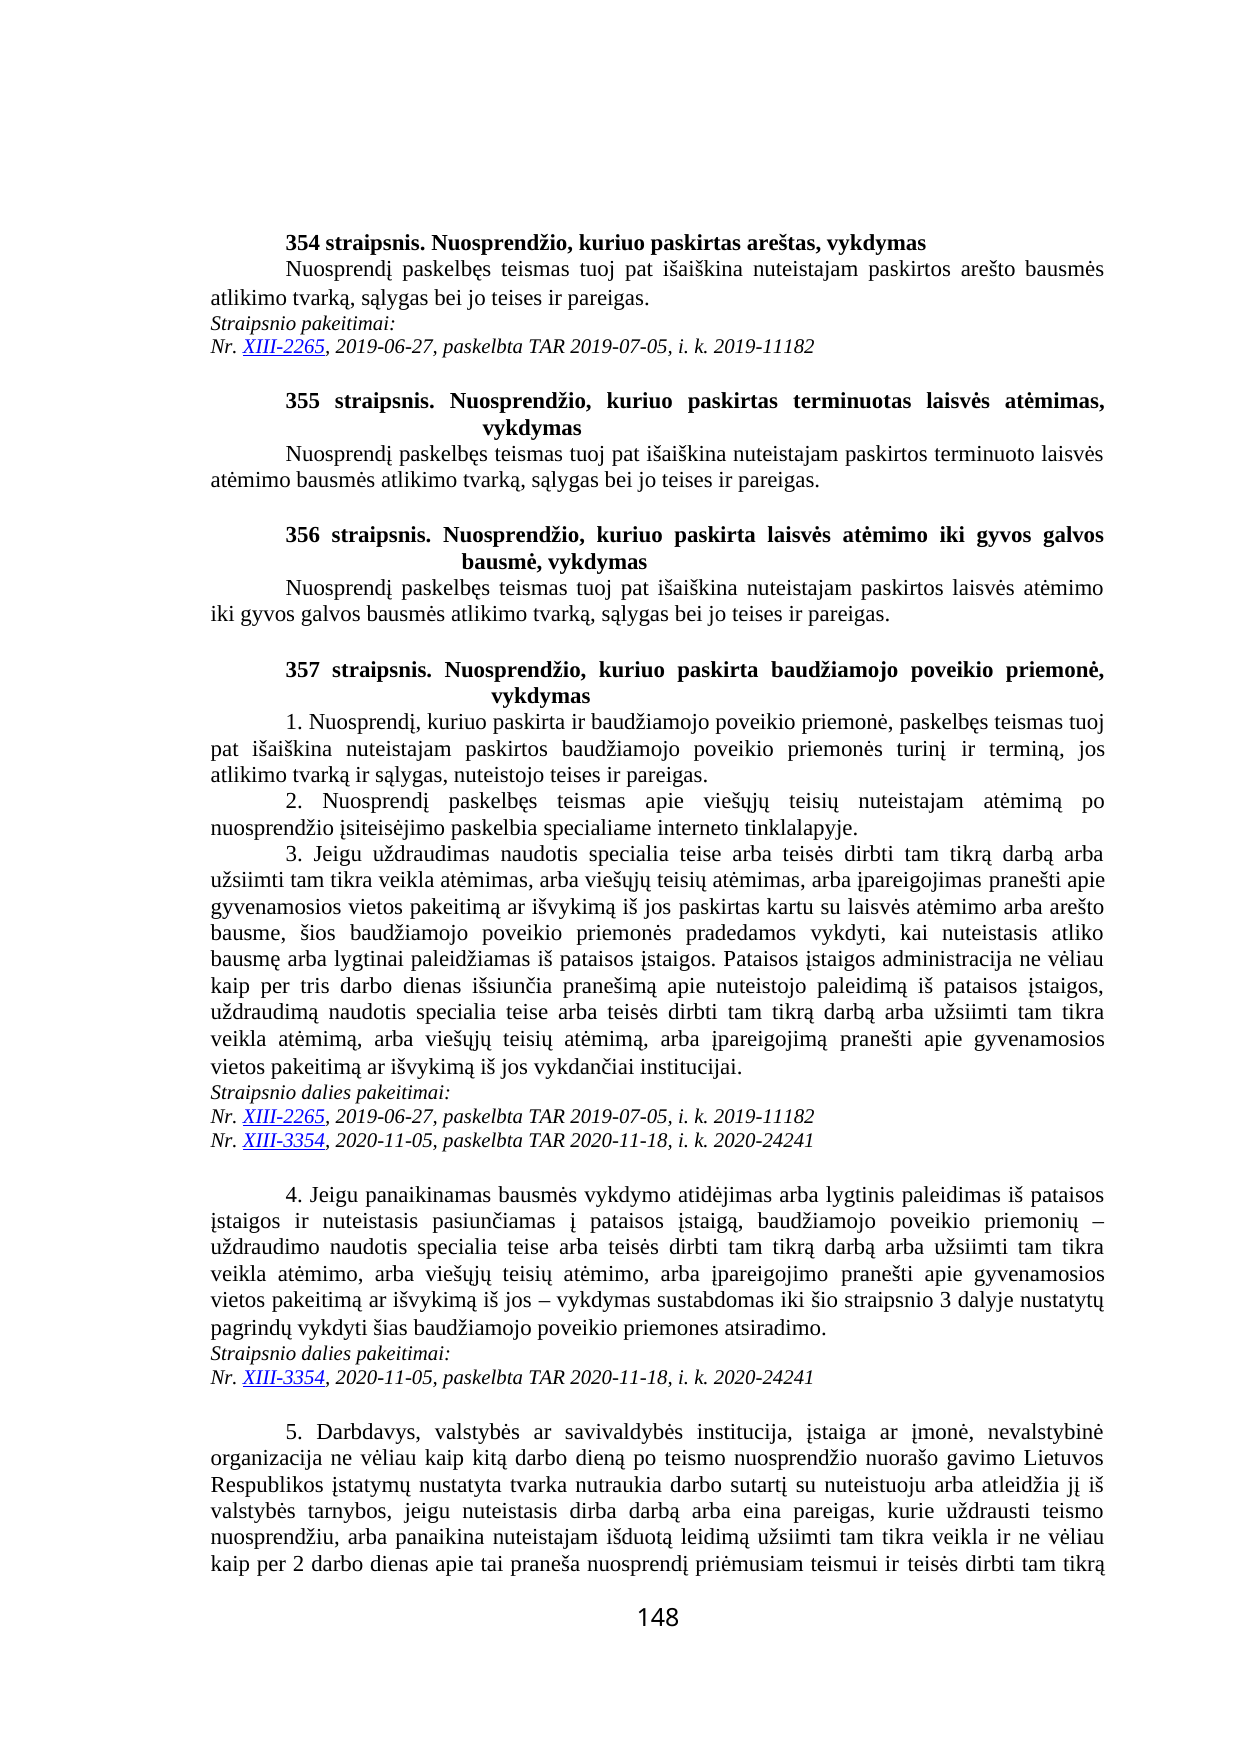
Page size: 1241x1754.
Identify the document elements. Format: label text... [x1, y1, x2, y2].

text Nr. XIII-3354, 2020-11-05, paskelbta TAR 2020-11-18, i. k. 2020-24241 [210, 1365, 1105, 1389]
text 355 straipsnis. Nuosprendžio, kuriuo paskirtas terminuotas laisvės atėmimas, vykdymas [285, 387, 1105, 440]
text 357 straipsnis. Nuosprendžio, kuriuo paskirta baudžiamojo poveikio priemonė, vykdymas [285, 656, 1105, 708]
text 5. Darbdavys, valstybės ar savivaldybės institucija, įstaiga ar įmonė, nevalstybinė organizacija ne vėliau kaip kitą darbo dieną po teismo nuosprendžio nuorašo gavimo Lietuvos Respublikos įstatymų nustatyta tvarka nutraukia darbo sutartį su nuteistuoju arba atleidžia jį iš valstybės tarnybos, jeigu nuteistasis dirba darbą arba eina pareigas, kurie uždrausti teismo nuosprendžiu, arba panaikina nuteistajam išduotą leidimą užsiimti tam tikra veikla ir ne vėliau kaip per 2 darbo dienas apie tai praneša nuosprendį priėmusiam teismui ir teisės dirbti tam tikrą [210, 1418, 1105, 1576]
text Straipsnio dalies pakeitimai: [210, 1341, 1105, 1365]
text Straipsnio dalies pakeitimai: [210, 1080, 1105, 1104]
text Nr. XIII-2265, 2019-06-27, paskelbta TAR 2019-07-05, i. k. 2019-11182 [210, 334, 1105, 358]
text Nuosprendį paskelbęs teismas tuoj pat išaiškina nuteistajam paskirtos arešto bausmės atlikimo tvarką, sąlygas bei jo teises ir pareigas. [210, 255, 1105, 310]
text Nr. XIII-2265, 2019-06-27, paskelbta TAR 2019-07-05, i. k. 2019-11182 [210, 1104, 1105, 1128]
text 2. Nuosprendį paskelbęs teismas apie viešųjų teisių nuteistajam atėmimą po nuosprendžio įsiteisėjimo paskelbia specialiame interneto tinklalapyje. [210, 787, 1105, 840]
text 356 straipsnis. Nuosprendžio, kuriuo paskirta laisvės atėmimo iki gyvos galvos bausmė, vykdymas [285, 521, 1105, 574]
text Straipsnio pakeitimai: [210, 310, 1105, 334]
text Nr. XIII-3354, 2020-11-05, paskelbta TAR 2020-11-18, i. k. 2020-24241 [210, 1128, 1105, 1152]
text 354 straipsnis. Nuosprendžio, kuriuo paskirtas areštas, vykdymas [210, 229, 1105, 255]
text Nuosprendį paskelbęs teismas tuoj pat išaiškina nuteistajam paskirtos terminuoto laisvės atėmimo bausmės atlikimo tvarką, sąlygas bei jo teises ir pareigas. [210, 440, 1105, 493]
text 4. Jeigu panaikinamas bausmės vykdymo atidėjimas arba lygtinis paleidimas iš pataisos įstaigos ir nuteistasis pasiunčiamas į pataisos įstaigą, baudžiamojo poveikio priemonių – uždraudimo naudotis specialia teise arba teisės dirbti tam tikrą darbą arba užsiimti tam tikra veikla atėmimo, arba viešųjų teisių atėmimo, arba įpareigojimo pranešti apie gyvenamosios vietos pakeitimą ar išvykimą iš jos – vykdymas sustabdomas iki šio straipsnio 3 dalyje nustatytų pagrindų vykdyti šias baudžiamojo poveikio priemones atsiradimo. [210, 1181, 1105, 1341]
text Nuosprendį paskelbęs teismas tuoj pat išaiškina nuteistajam paskirtos laisvės atėmimo iki gyvos galvos bausmės atlikimo tvarką, sąlygas bei jo teises ir pareigas. [210, 574, 1105, 627]
text 3. Jeigu uždraudimas naudotis specialia teise arba teisės dirbti tam tikrą darbą arba užsiimti tam tikra veikla atėmimas, arba viešųjų teisių atėmimas, arba įpareigojimas pranešti apie gyvenamosios vietos pakeitimą ar išvykimą iš jos paskirtas kartu su laisvės atėmimo arba arešto bausme, šios baudžiamojo poveikio priemonės pradedamos vykdyti, kai nuteistasis atliko bausmę arba lygtinai paleidžiamas iš pataisos įstaigos. Pataisos įstaigos administracija ne vėliau kaip per tris darbo dienas išsiunčia pranešimą apie nuteistojo paleidimą iš pataisos įstaigos, uždraudimą naudotis specialia teise arba teisės dirbti tam tikrą darbą arba užsiimti tam tikra veikla atėmimą, arba viešųjų teisių atėmimą, arba įpareigojimą pranešti apie gyvenamosios vietos pakeitimą ar išvykimą iš jos vykdančiai institucijai. [210, 840, 1105, 1080]
text 1. Nuosprendį, kuriuo paskirta ir baudžiamojo poveikio priemonė, paskelbęs teismas tuoj pat išaiškina nuteistajam paskirtos baudžiamojo poveikio priemonės turinį ir terminą, jos atlikimo tvarką ir sąlygas, nuteistojo teises ir pareigas. [210, 708, 1105, 787]
